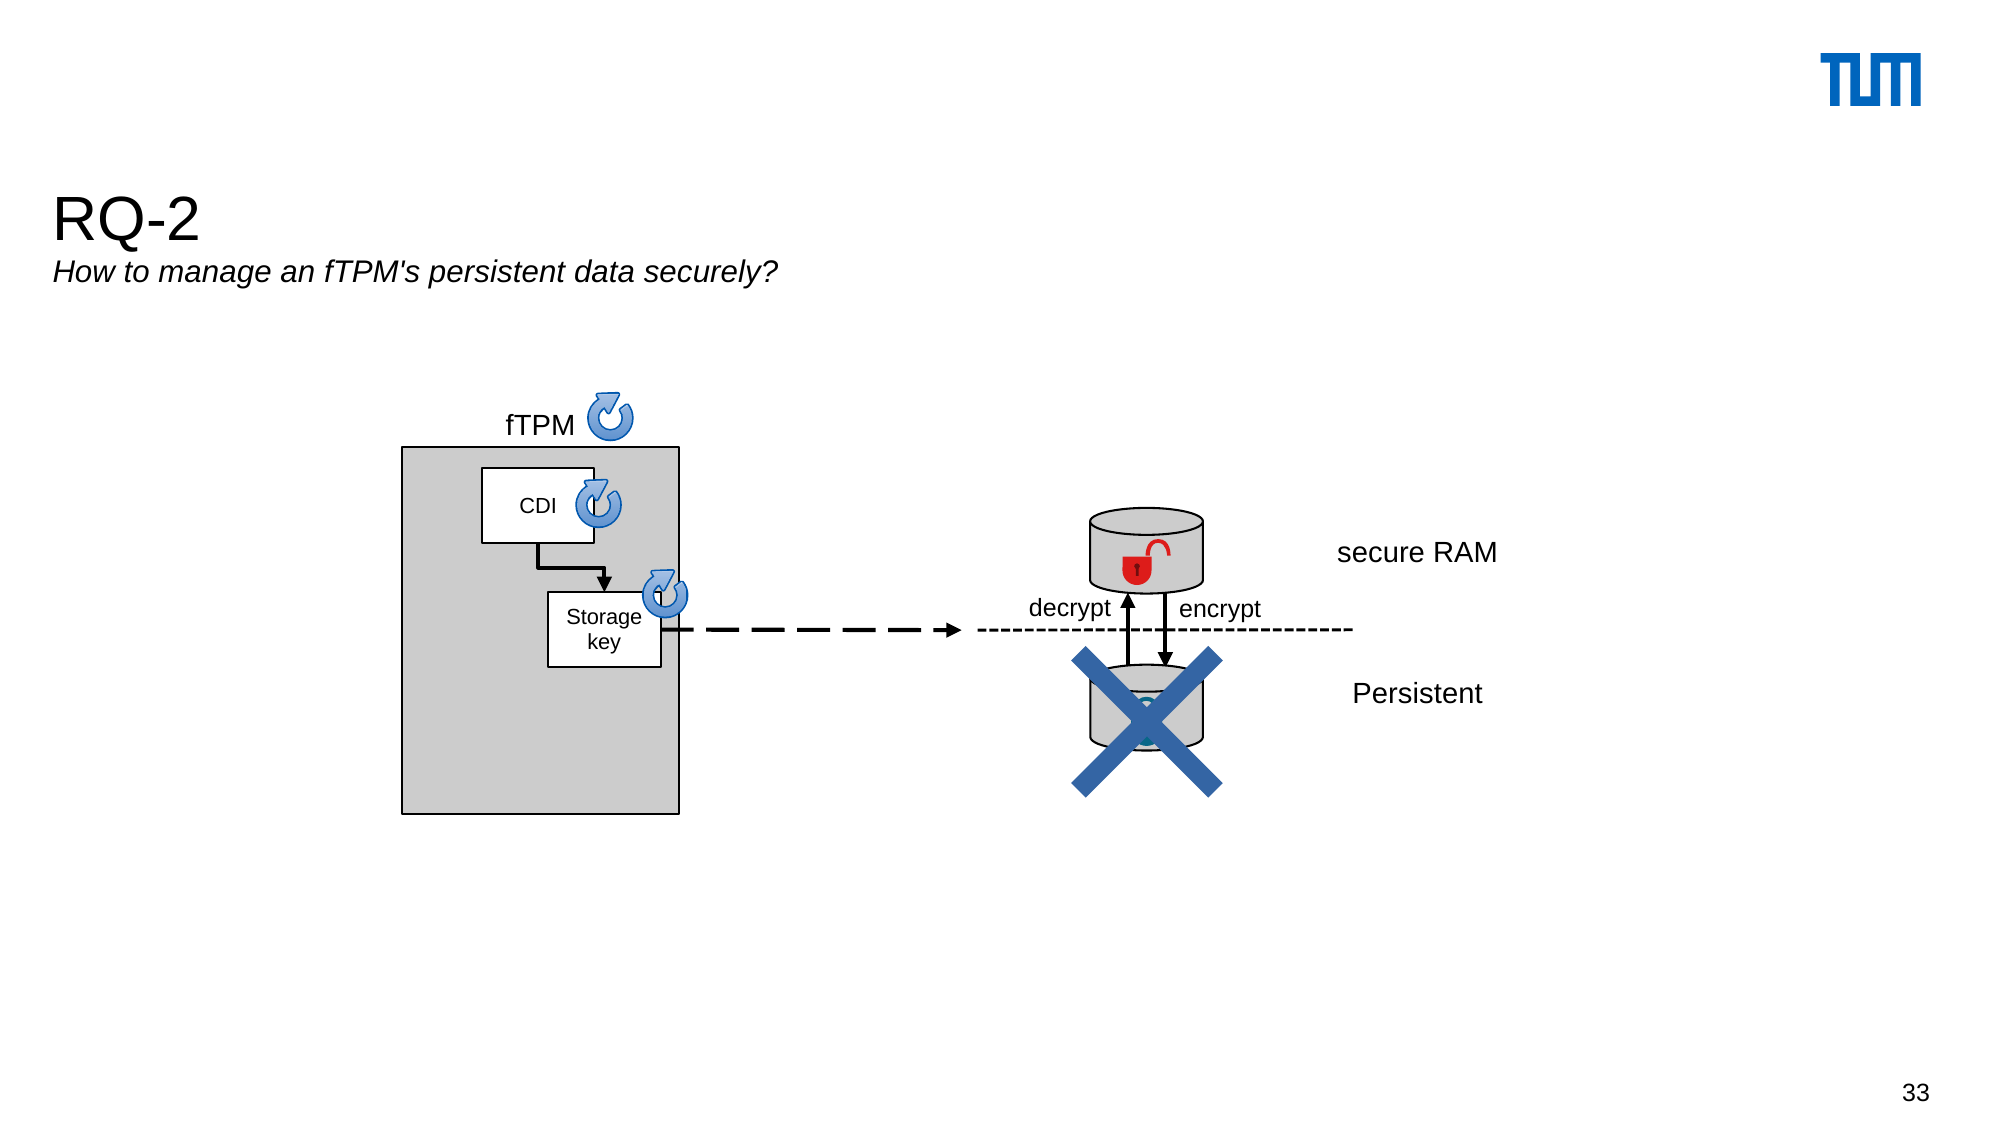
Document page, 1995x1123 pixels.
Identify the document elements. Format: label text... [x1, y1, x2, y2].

text_box Persistent [1304, 648, 1531, 738]
text_box fTPM [470, 401, 611, 447]
picture [582, 389, 638, 445]
text_box [401, 447, 680, 814]
title RQ-2 How to manage an fTPM's persistent data securely? [52, 166, 1453, 307]
text_box [661, 622, 680, 627]
picture [571, 476, 626, 532]
text_box secure RAM [1299, 524, 1536, 582]
text_box Storage key [548, 592, 661, 668]
picture [637, 566, 693, 622]
text_box encrypt [1164, 586, 1277, 630]
text_box [1090, 507, 1203, 594]
picture [1122, 539, 1171, 586]
text_box [1071, 645, 1223, 798]
text_box CDI [481, 468, 595, 544]
text_box decrypt [1014, 585, 1127, 629]
